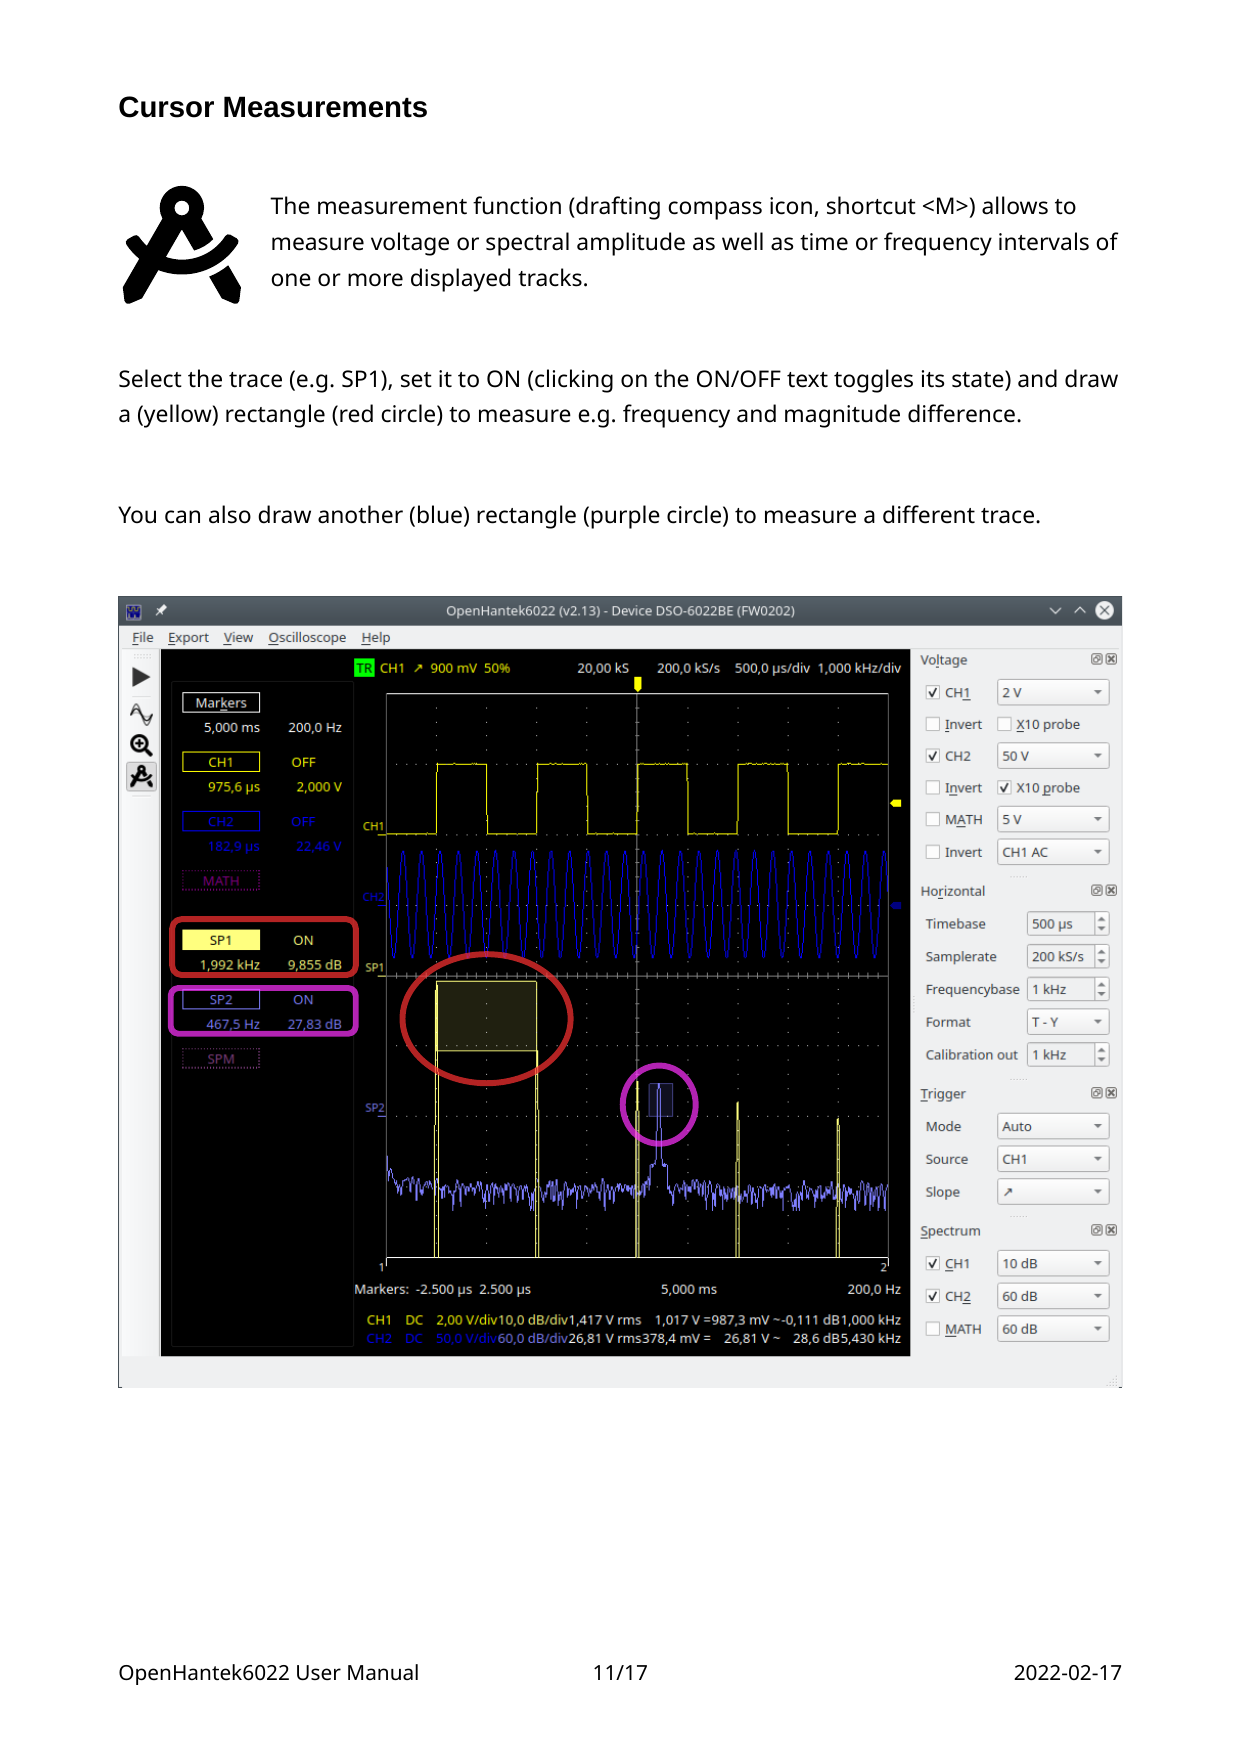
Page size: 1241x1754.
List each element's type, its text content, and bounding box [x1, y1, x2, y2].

text Select the trace (e.g. SP1), set it to ON (clicking on the ON/OFF text toggles its state) and draw a (yellow) rectangle (red circle) to measure e.g. frequency and magnitude difference. [118, 362, 1122, 430]
picture [118, 596, 1123, 1388]
subtitle Cursor Measurements [118, 89, 1122, 123]
text [118, 189, 169, 293]
text The measurement function (drafting compass icon, shortcut <M>) allows to measure voltage or spectral amplitude as well as time or frequency intervals of one or more displayed tracks. [146, 189, 1122, 293]
text You can also draw another (blue) rectangle (purple circle) to measure a different trace. [118, 499, 1122, 531]
